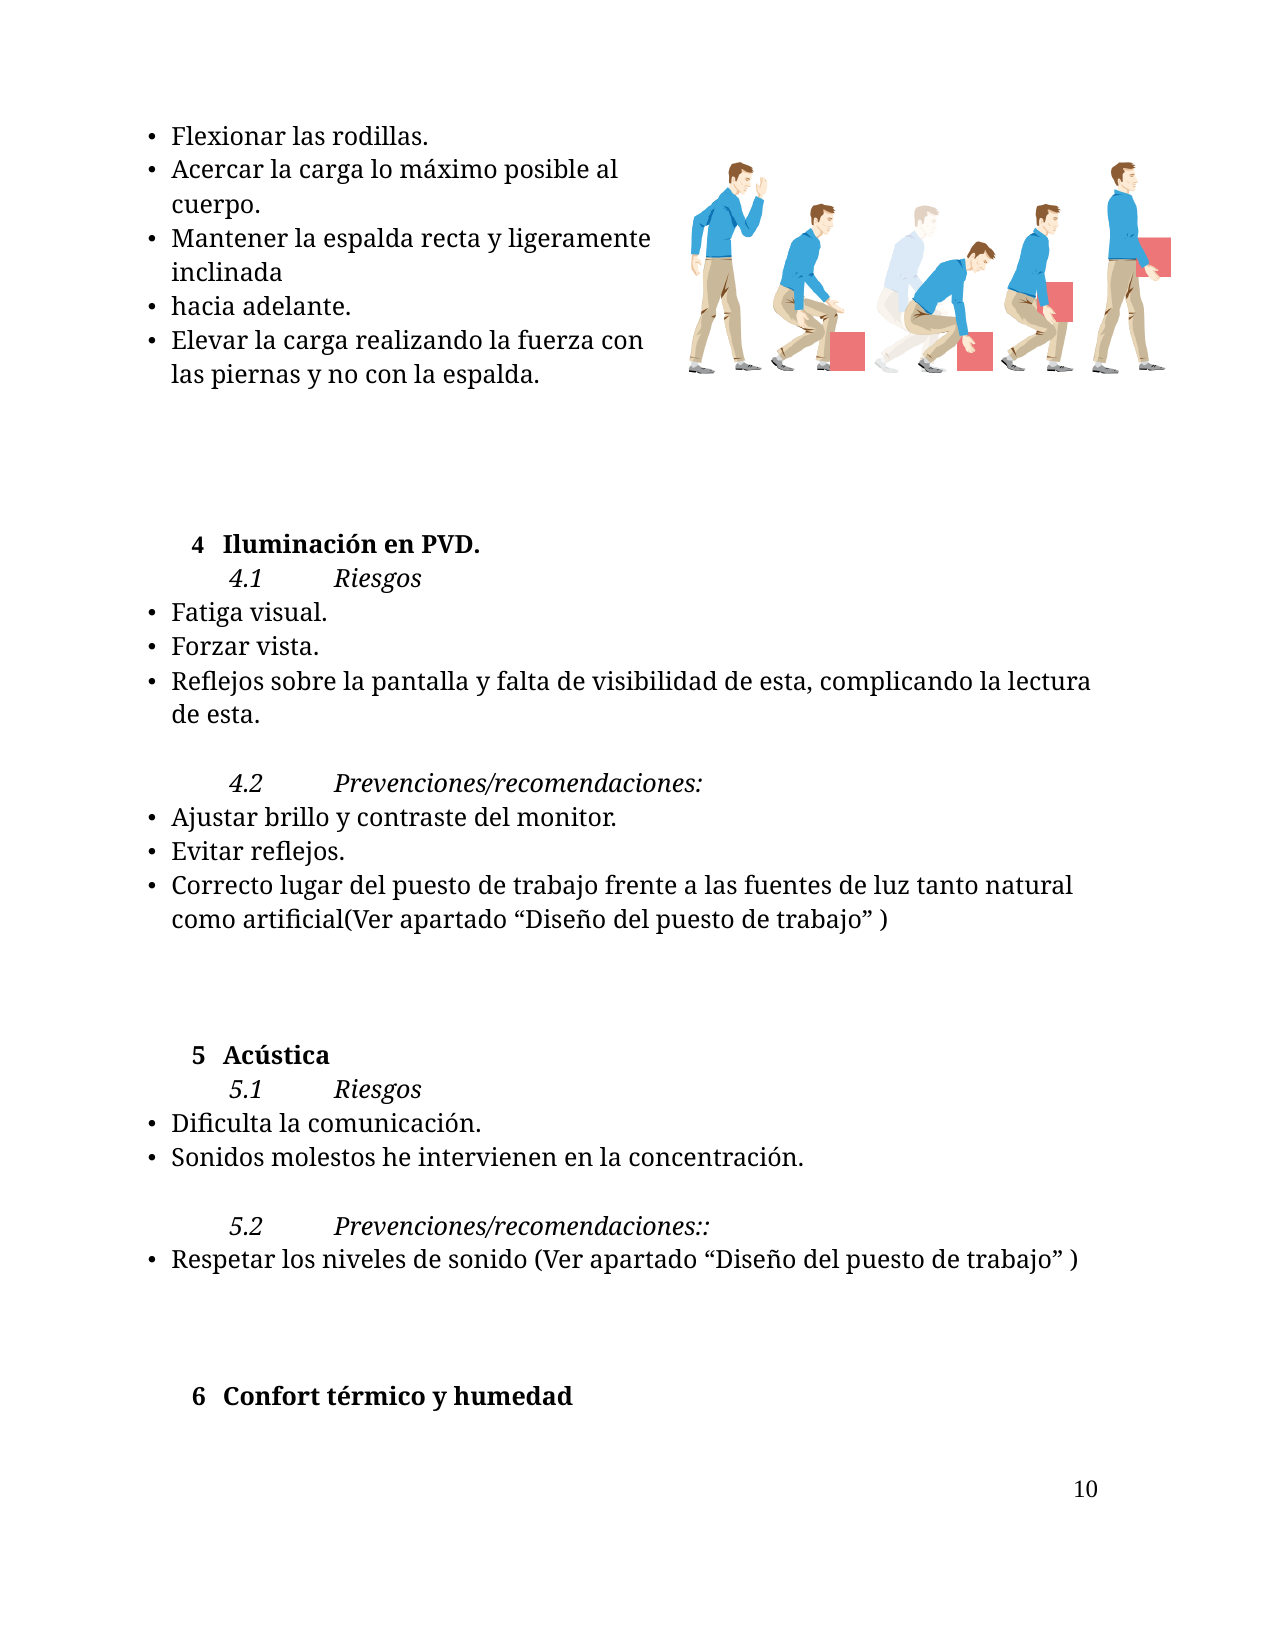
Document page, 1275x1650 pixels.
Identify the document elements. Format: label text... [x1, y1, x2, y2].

list Acústica [185, 1038, 1098, 1072]
list Riesgos [223, 561, 1098, 595]
list Prevenciones/recomendaciones:: [223, 1208, 1098, 1242]
list Acercar la carga lo máximo posible al cuerpo. [148, 152, 681, 220]
list Mantener la espalda recta y ligeramente inclinada [148, 220, 681, 288]
list Reflejos sobre la pantalla y falta de visibilidad de esta, complicando la lectura de esta. [148, 663, 1098, 731]
list Correcto lugar del puesto de trabajo frente a las fuentes de luz tanto natural como artificial(Ver apartado “Diseño del puesto de trabajo” ) [148, 867, 1098, 936]
list Dificulta la comunicación. [148, 1106, 1098, 1140]
picture [681, 151, 1179, 379]
list Riesgos [223, 1072, 1098, 1106]
list Iluminación en PVD. [185, 527, 1098, 561]
list Ajustar brillo y contraste del monitor. [148, 799, 1098, 833]
list Elevar la carga realizando la fuerza con las piernas y no con la espalda. [148, 322, 1098, 391]
list Confort térmico y humedad [185, 1378, 1098, 1412]
list Flexionar las rodillas. [148, 118, 1098, 152]
list hacia adelante. [148, 288, 681, 322]
list Respetar los niveles de sonido (Ver apartado “Diseño del puesto de trabajo” ) [148, 1242, 1098, 1276]
list Sonidos molestos he intervienen en la concentración. [148, 1140, 1098, 1174]
list Prevenciones/recomendaciones: [223, 765, 1098, 799]
list Evitar reflejos. [148, 833, 1098, 867]
list Fatiga visual. [148, 595, 1098, 629]
list Forzar vista. [148, 629, 1098, 663]
